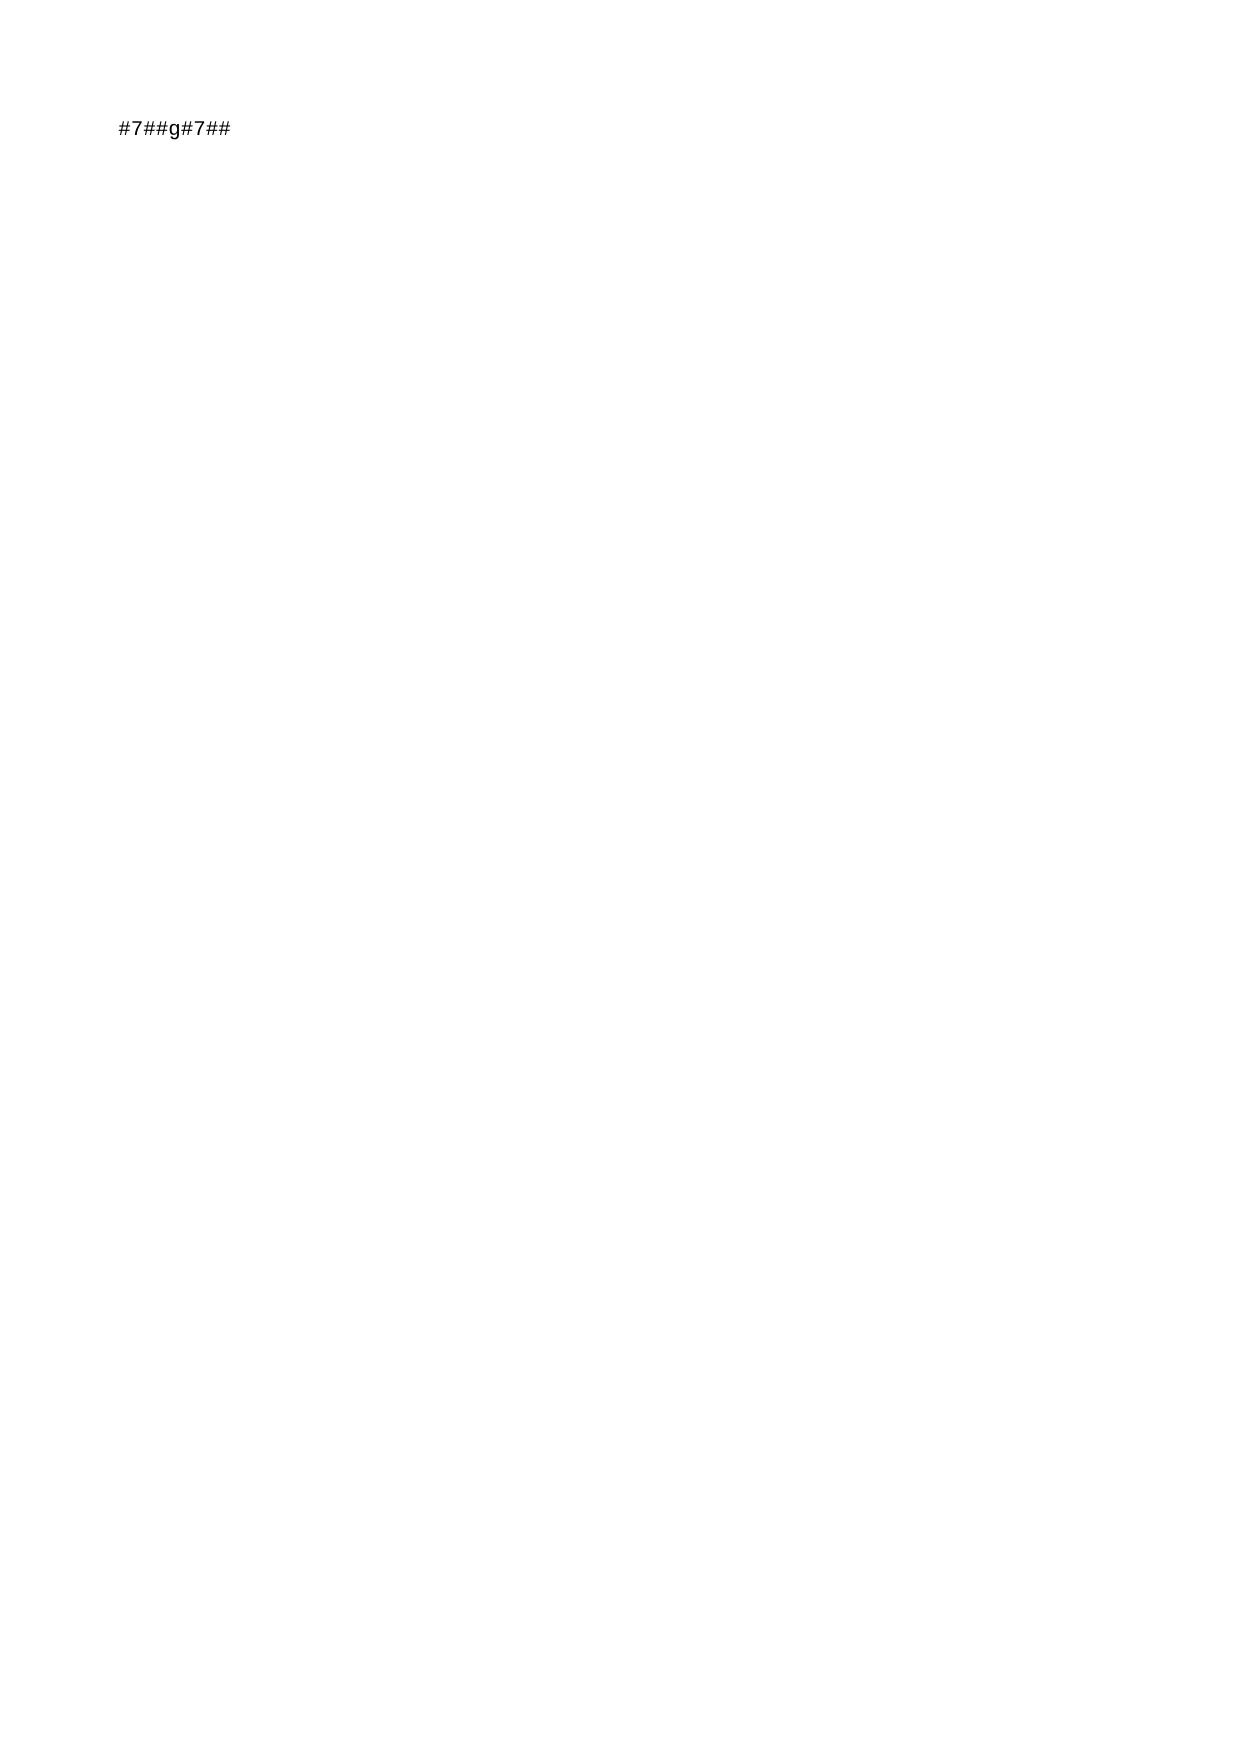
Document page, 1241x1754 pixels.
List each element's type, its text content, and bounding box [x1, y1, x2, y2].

text #7##g#7## [118, 118, 1122, 142]
